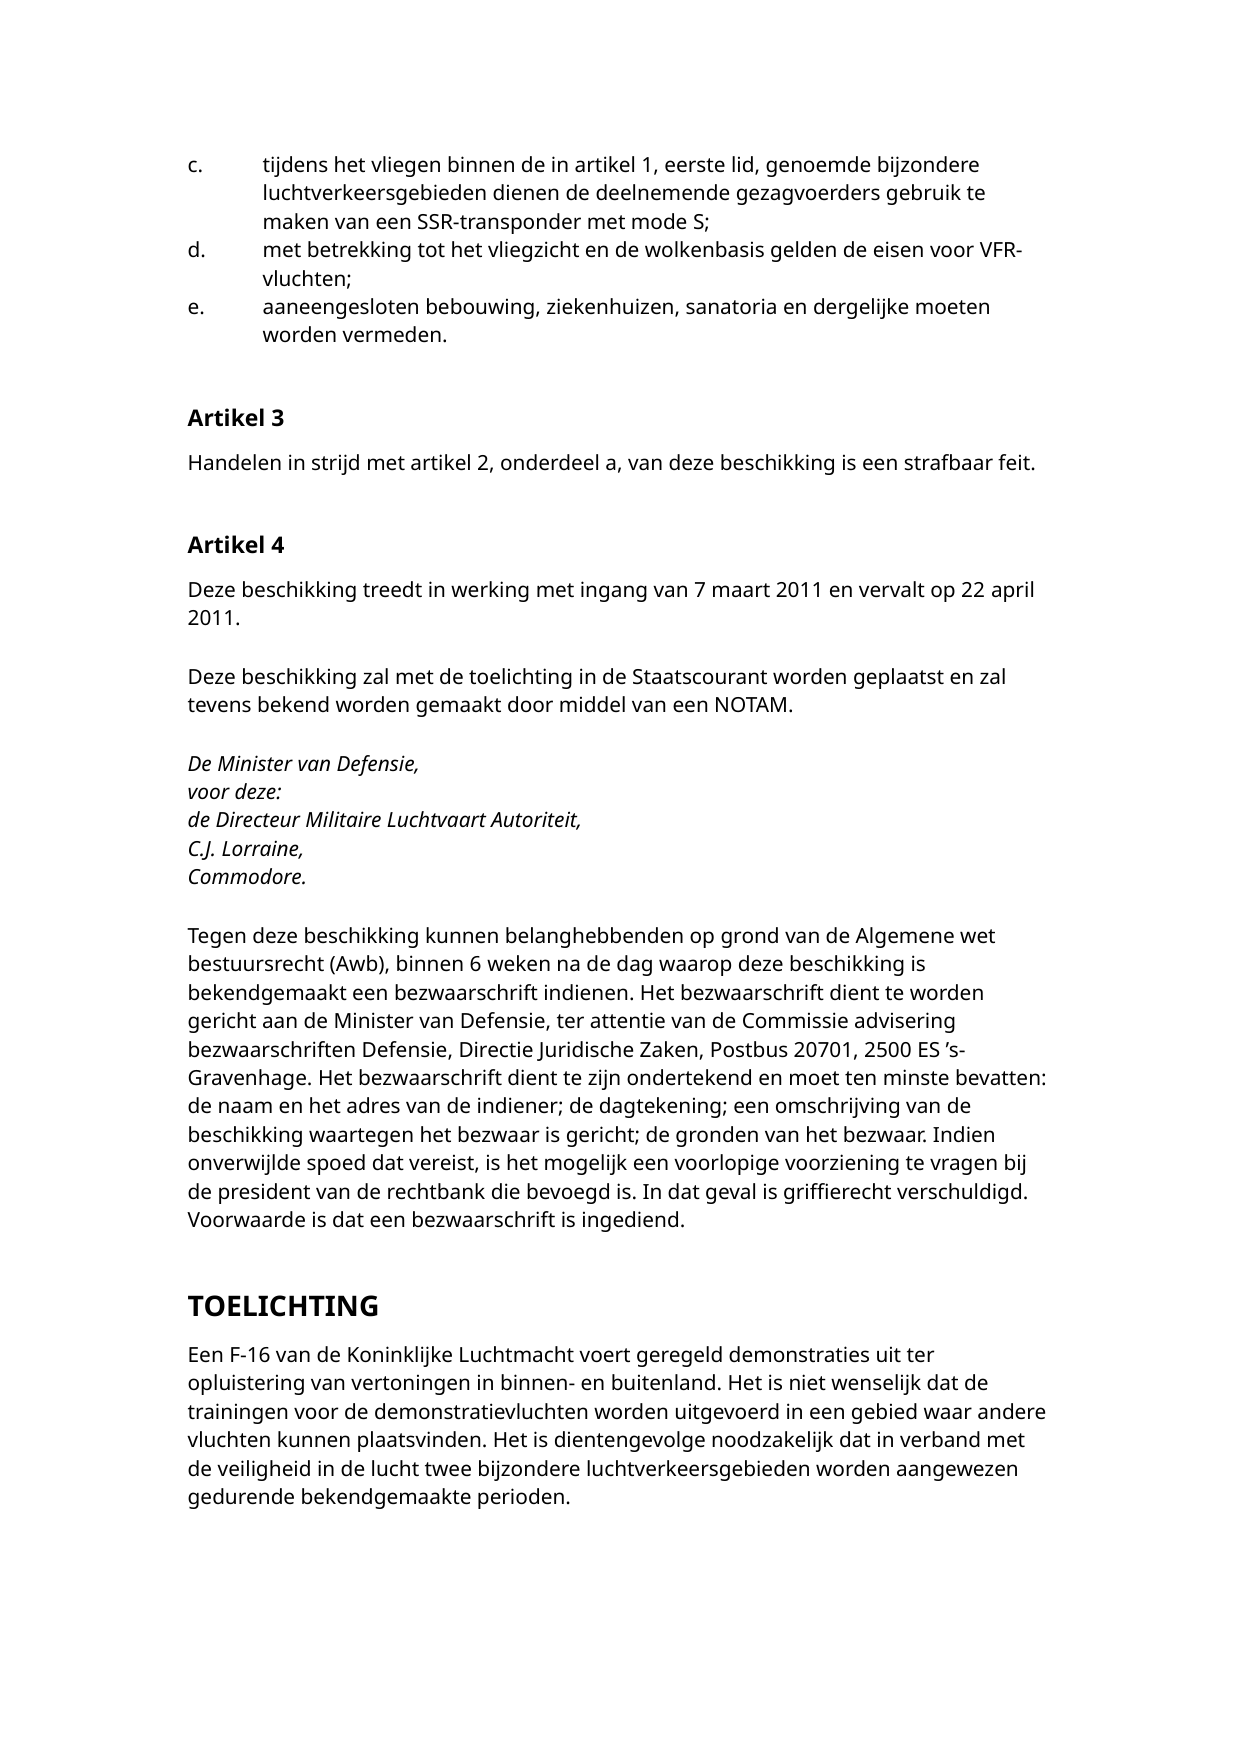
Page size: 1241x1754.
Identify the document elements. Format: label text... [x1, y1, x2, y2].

text Deze beschikking zal met de toelichting in de Staatscourant worden geplaatst en zal tevens bekend worden gemaakt door middel van een NOTAM. [187, 662, 1053, 719]
text Deze beschikking treedt in werking met ingang van 7 maart 2011 en vervalt op 22 april 2011. [187, 575, 1053, 632]
subtitle Artikel 3 [187, 402, 1053, 433]
subtitle TOELICHTING [187, 1286, 1053, 1325]
list met betrekking tot het vliegzicht en de wolkenbasis gelden de eisen voor VFR-vluchten; [187, 235, 1053, 292]
subtitle Artikel 4 [187, 529, 1053, 560]
list aaneengesloten bebouwing, ziekenhuizen, sanatoria en dergelijke moeten worden vermeden. [187, 292, 1053, 349]
text Een F-16 van de Koninklijke Luchtmacht voert geregeld demonstraties uit ter opluistering van vertoningen in binnen- en buitenland. Het is niet wenselijk dat de trainingen voor de demonstratievluchten worden uitgevoerd in een gebied waar andere vluchten kunnen plaatsvinden. Het is dientengevolge noodzakelijk dat in verband met de veiligheid in de lucht twee bijzondere luchtverkeersgebieden worden aangewezen gedurende bekendgemaakte perioden. [187, 1340, 1053, 1511]
text de Directeur Militaire Luchtvaart Autoriteit, [187, 806, 1053, 834]
text C.J. Lorraine, [187, 834, 1053, 862]
list tijdens het vliegen binnen de in artikel 1, eerste lid, genoemde bijzondere luchtverkeersgebieden dienen de deelnemende gezagvoerders gebruik te maken van een SSR-transponder met mode S; [187, 150, 1053, 235]
text Commodore. [187, 862, 1053, 891]
text voor deze: [187, 777, 1053, 806]
text Handelen in strijd met artikel 2, onderdeel a, van deze beschikking is een strafbaar feit. [187, 448, 1053, 476]
text Tegen deze beschikking kunnen belanghebbenden op grond van de Algemene wet bestuursrecht (Awb), binnen 6 weken na de dag waarop deze beschikking is bekendgemaakt een bezwaarschrift indienen. Het bezwaarschrift dient te worden gericht aan de Minister van Defensie, ter attentie van de Commissie advisering bezwaarschriften Defensie, Directie Juridische Zaken, Postbus 20701, 2500 ES ’s-Gravenhage. Het bezwaarschrift dient te zijn ondertekend en moet ten minste bevatten: de naam en het adres van de indiener; de dagtekening; een omschrijving van de beschikking waartegen het bezwaar is gericht; de gronden van het bezwaar. Indien onverwijlde spoed dat vereist, is het mogelijk een voorlopige voorziening te vragen bij de president van de rechtbank die bevoegd is. In dat geval is griffierecht verschuldigd. Voorwaarde is dat een bezwaarschrift is ingediend. [187, 921, 1053, 1234]
text De Minister van Defensie, [187, 749, 1053, 777]
